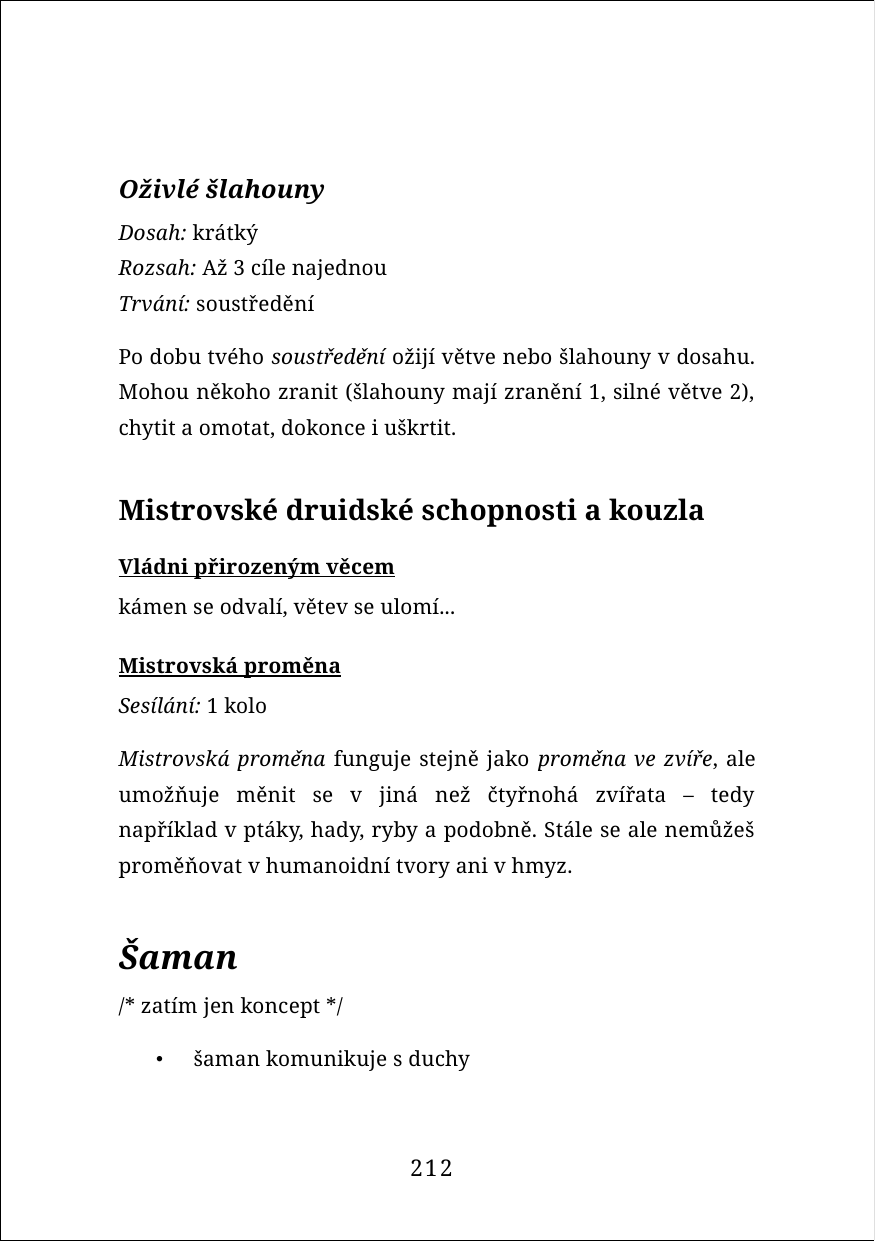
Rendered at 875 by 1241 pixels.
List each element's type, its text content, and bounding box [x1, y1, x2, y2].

subtitle Šaman [118, 934, 756, 979]
subtitle Oživlé šlahouny [118, 172, 756, 206]
text /* zatím jen koncept */ [118, 991, 756, 1019]
text Po dobu tvého soustředění ožijí větve nebo šlahouny v dosahu. Mohou někoho zranit (šlahouny mají zranění 1, silné větve 2), chytit a omotat, dokonce i uškrtit. [118, 342, 756, 441]
text Mistrovská proměna funguje stejně jako proměna ve zvíře, ale umožňuje měnit se v jiná než čtyřnohá zvířata – tedy například v ptáky, hady, ryby a podobně. Stále se ale nemůžeš proměňovat v humanoidní tvory ani v hmyz. [118, 744, 756, 879]
text kámen se odvalí, větev se ulomí... [118, 592, 756, 620]
subtitle Vládni přirozeným věcem [118, 552, 756, 580]
text Dosah: krátký Rozsah: Až 3 cíle najednou Trvání: soustředění [118, 218, 756, 317]
list šaman komunikuje s duchy [156, 1044, 756, 1073]
text Sesílání: 1 kolo [118, 691, 756, 720]
subtitle Mistrovská proměna [118, 651, 756, 679]
subtitle Mistrovské druidské schopnosti a kouzla [118, 490, 756, 528]
